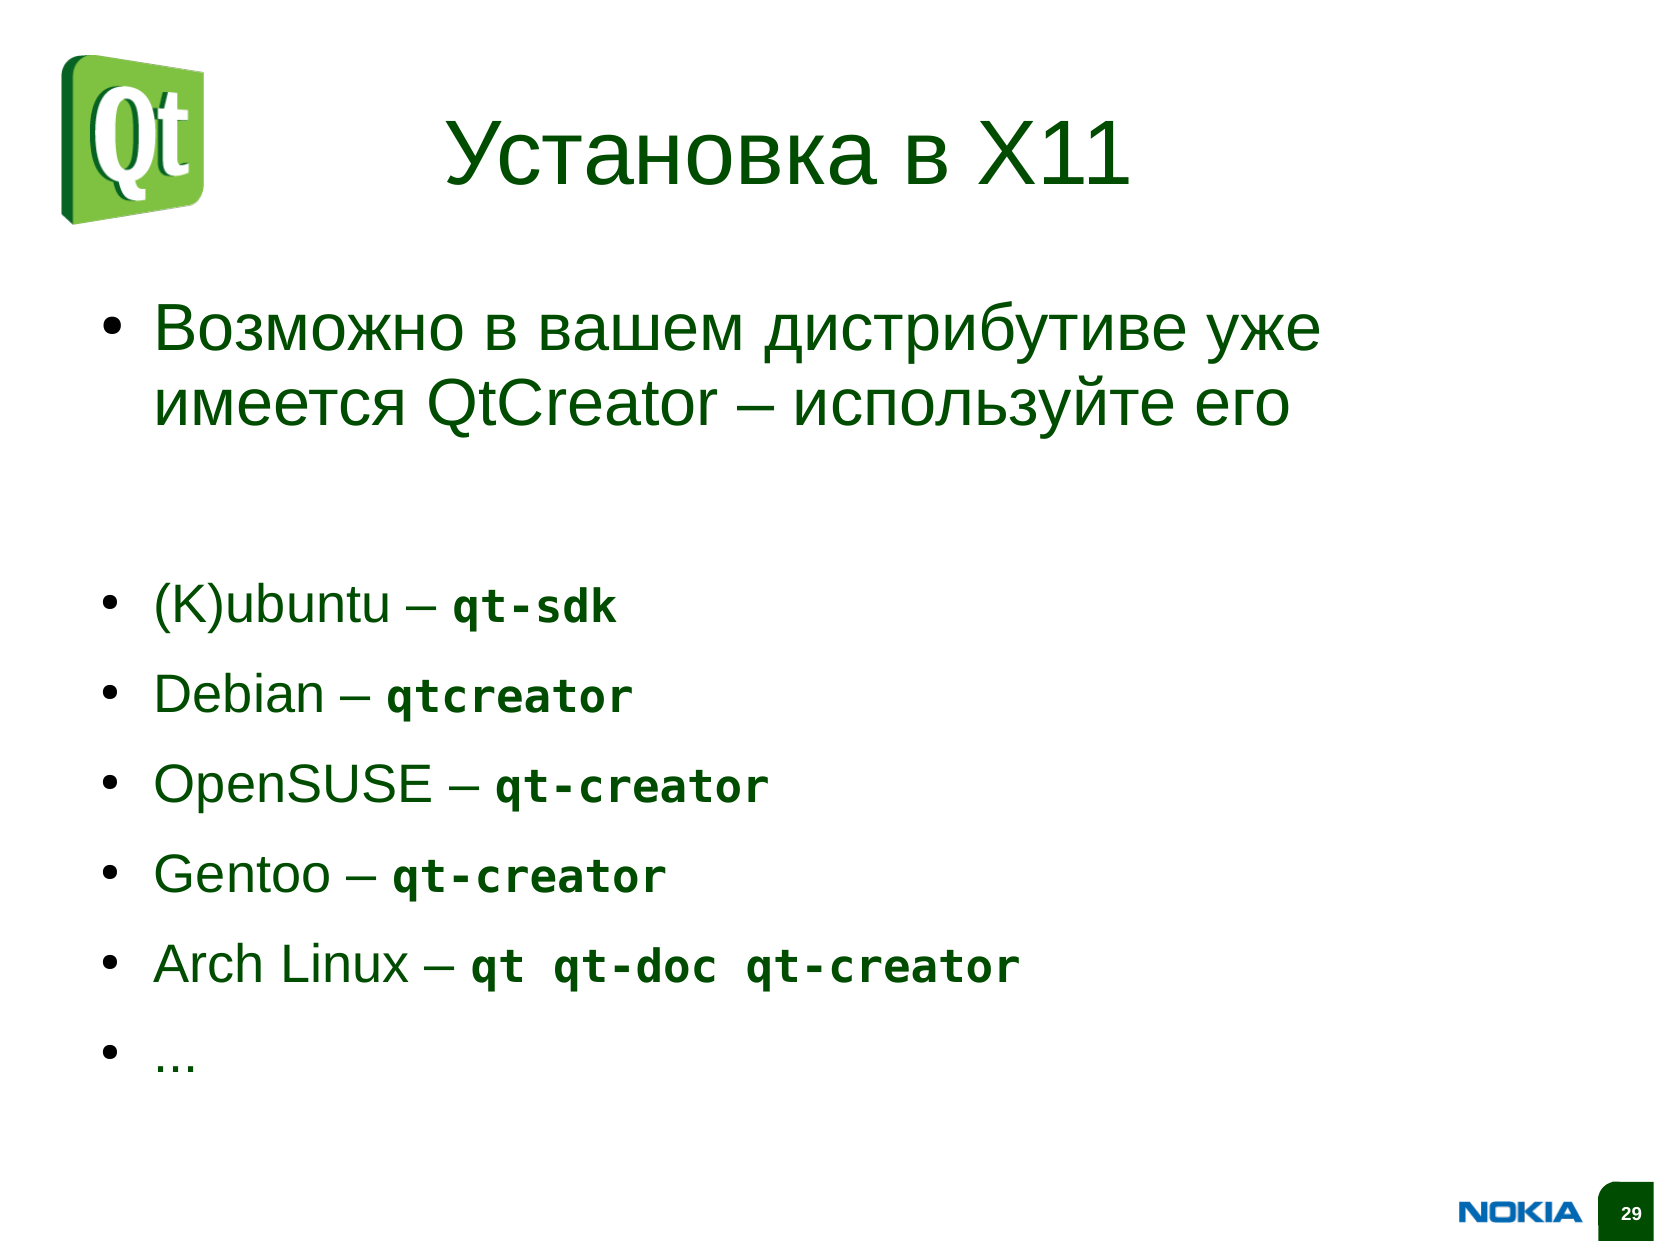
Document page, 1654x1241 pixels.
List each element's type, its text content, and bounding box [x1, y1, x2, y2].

title Установка в X11 [251, 49, 1327, 257]
picture [61, 55, 204, 225]
picture [1459, 1201, 1583, 1223]
list Возможно в вашем дистрибутиве уже имеется QtCreator – используйте его (K)ubuntu – qt-sdk Debian – qtcreator OpenSUSE – qt-creator Gentoo – qt-creator Arch Linux – qt qt-doc qt-creator ... [82, 290, 1571, 1094]
